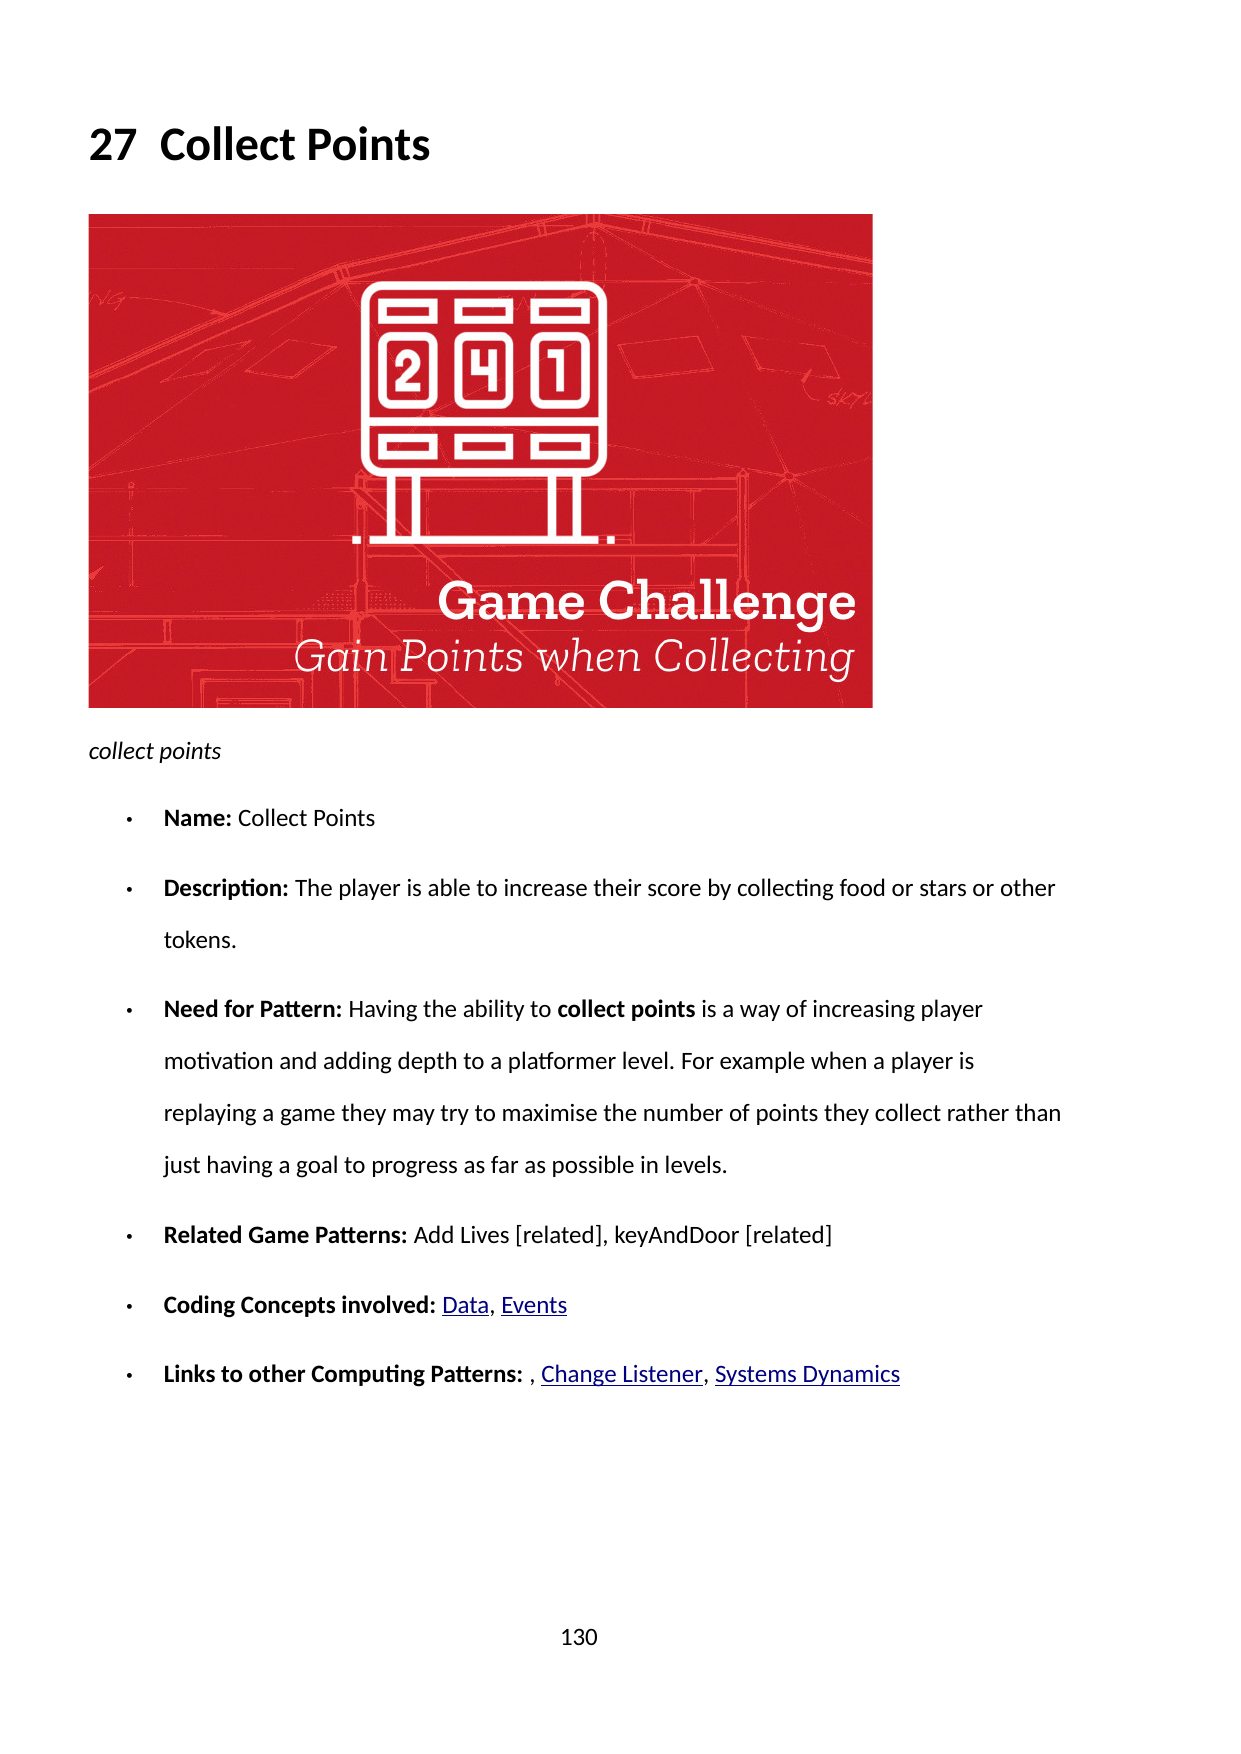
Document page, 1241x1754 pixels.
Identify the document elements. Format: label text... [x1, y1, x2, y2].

list Coding Concepts involved: Data, Events [126, 1289, 1069, 1319]
list Links to other Computing Patterns: , Change Listener, Systems Dynamics [126, 1358, 1069, 1389]
list Need for Pattern: Having the ability to collect points is a way of increasing player motivation and adding depth to a platformer level. For example when a player is replaying a game they may try to maximise the number of points they collect rather than just having a goal to progress as far as possible in levels. [126, 993, 1069, 1180]
subtitle Collect Points [88, 113, 1069, 172]
list Name: Collect Points [126, 802, 1069, 833]
text collect points [88, 735, 1069, 765]
picture [88, 214, 873, 708]
list Related Game Patterns: Add Lives [related], keyAndDoor [related] [126, 1219, 1069, 1249]
list Description: The player is able to increase their score by collecting food or stars or other tokens. [126, 872, 1069, 954]
